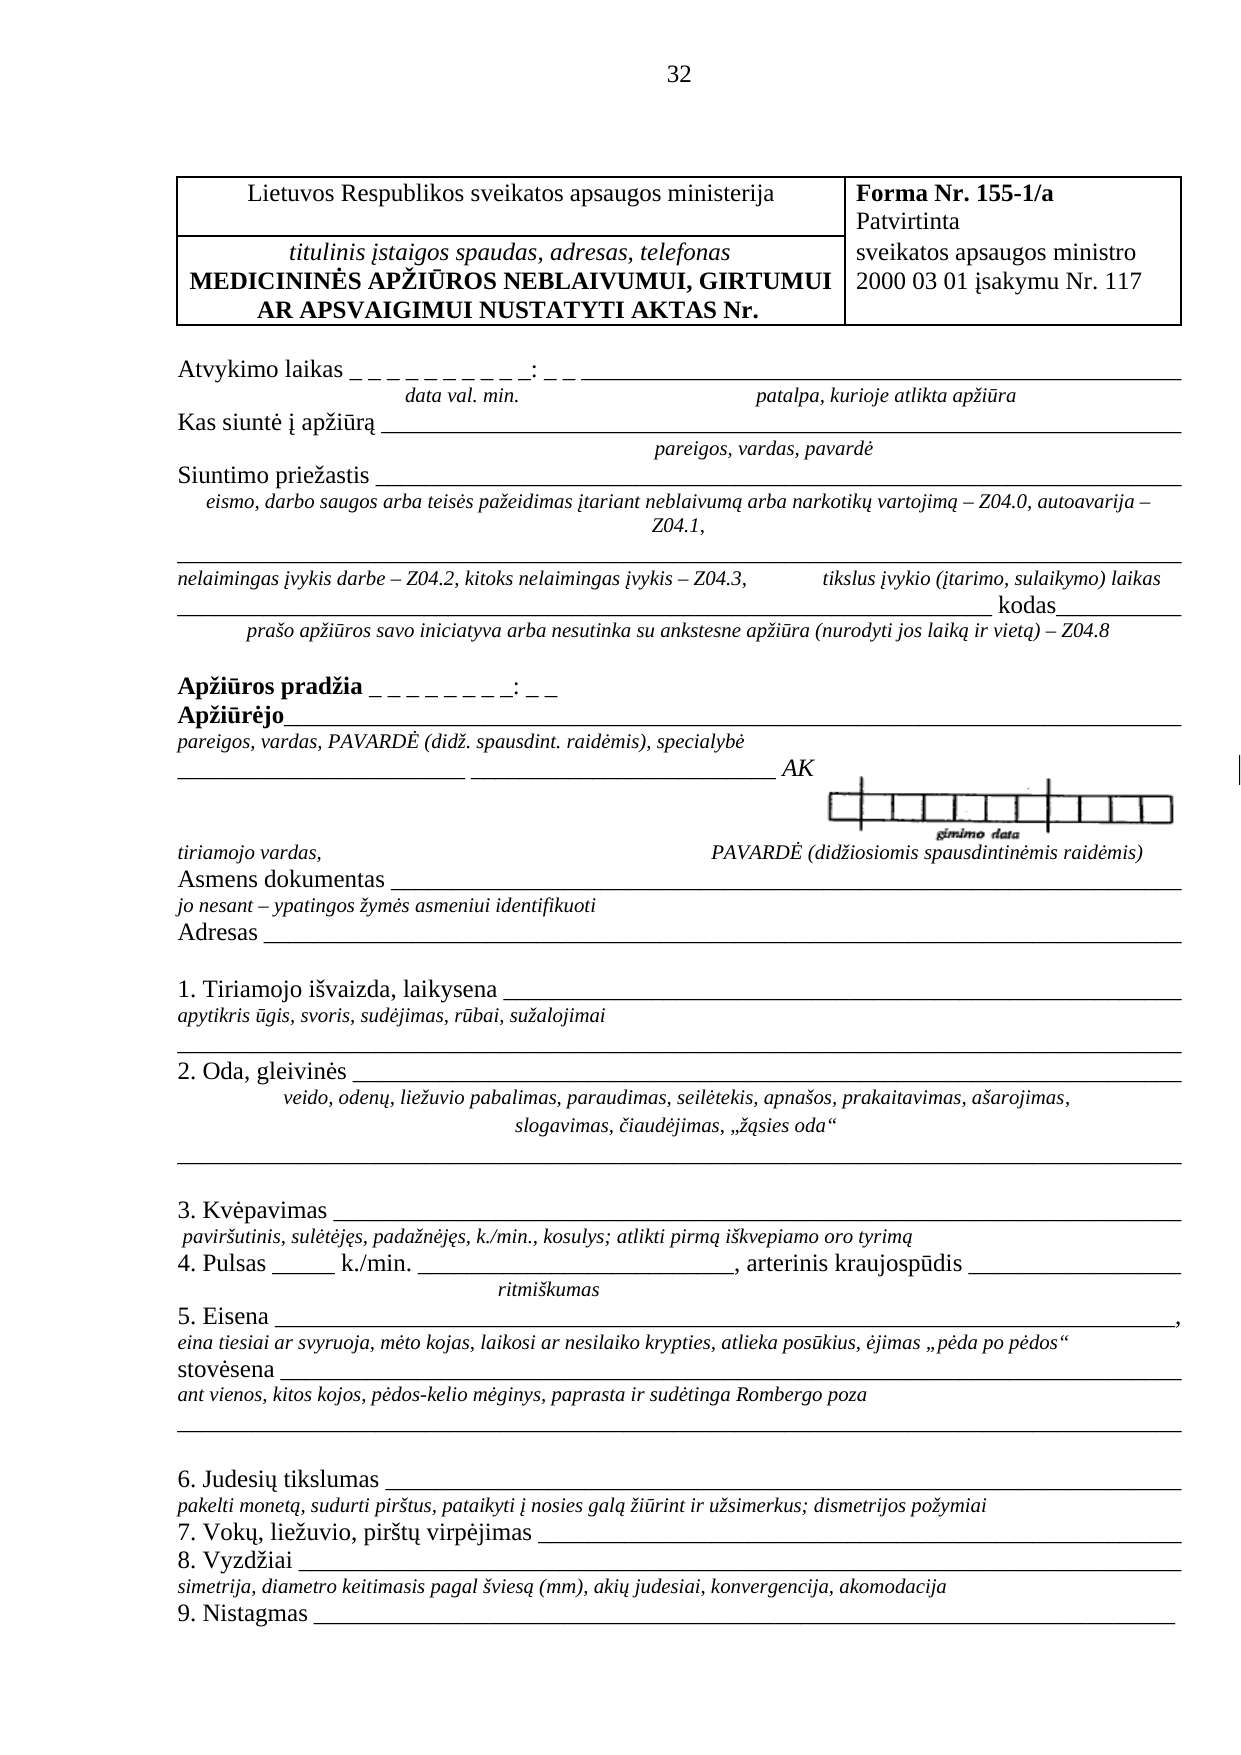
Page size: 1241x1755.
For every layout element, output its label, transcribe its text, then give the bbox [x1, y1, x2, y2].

table_header Forma Nr. 155-1/a [846, 178, 1180, 206]
text apytikris ūgis, svoris, sudėjimas, rūbai, sužalojimai [177, 1003, 1181, 1027]
text Adresas [177, 917, 1181, 946]
text Atvykimo laikas _ _ _ _ _ _ _ _ _ _: _ _ [177, 354, 1181, 383]
text Apžiūros pradžia _ _ _ _ _ _ _ _: _ _ [177, 671, 1181, 700]
text 8. Vyzdžiai [177, 1546, 1181, 1574]
text 1. Tiriamojo išvaizda, laikysena [177, 974, 1181, 1003]
text ant vienos, kitos kojos, pėdos-kelio mėginys, paprasta ir sudėtinga Rombergo poza [177, 1382, 1181, 1406]
table_cell sveikatos apsaugos ministro 2000 03 01 įsakymu Nr. 117 [846, 235, 1180, 323]
text slogavimas, čiaudėjimas, „žąsies oda“ [177, 1109, 1181, 1138]
table_cell Patvirtinta [846, 206, 1180, 235]
text 9. Nistagmas [177, 1598, 1181, 1627]
text _______________________ AK [177, 753, 1181, 840]
text Asmens dokumentas [177, 864, 1181, 893]
text tiriamojo vardas, PAVARDĖ (didžiosiomis spausdintinėmis raidėmis) [177, 840, 1181, 864]
text pareigos, vardas, PAVARDĖ (didž. spausdint. raidėmis), specialybė [177, 729, 1181, 753]
text 5. Eisena , [177, 1301, 1181, 1329]
table_cell titulinis įstaigos spaudas, adresas, telefonas MEDICININĖS APŽIŪROS NEBLAIVUMUI, GIRTUMUI AR APSVAIGIMUI NUSTATYTI AKTAS Nr. [178, 237, 844, 323]
text pakelti monetą, sudurti pirštus, pataikyti į nosies galą žiūrint ir užsimerkus; dismetrijos požymiai [177, 1493, 1181, 1517]
text stovėsena [177, 1354, 1181, 1382]
text prašo apžiūros savo iniciatyva arba nesutinka su ankstesne apžiūra (nurodyti jos laiką ir vietą) – Z04.8 [177, 618, 1181, 642]
text eismo, darbo saugos arba teisės pažeidimas įtariant neblaivumą arba narkotikų vartojimą – Z04.0, autoavarija – Z04.1, [177, 489, 1181, 537]
table_header Lietuvos Respublikos sveikatos apsaugos ministerija [178, 178, 844, 206]
text pareigos, vardas, pavardė [177, 436, 1181, 460]
text Siuntimo priežastis [177, 460, 1181, 489]
text jo nesant – ypatingos žymės asmeniui identifikuoti [177, 893, 1181, 917]
table_cell [178, 206, 844, 235]
text 6. Judesių tikslumas [177, 1464, 1181, 1493]
text Kas siuntė į apžiūrą [177, 407, 1181, 436]
text veido, odenų, liežuvio pabalimas, paraudimas, seilėtekis, apnašos, prakaitavimas, ašarojimas, [177, 1085, 1181, 1109]
text nelaimingas įvykis darbe – Z04.2, kitoks nelaimingas įvykis – Z04.3, tikslus įvykio (įtarimo, sulaikymo) laikas [177, 566, 1181, 590]
text 7. Vokų, liežuvio, pirštų virpėjimas [177, 1517, 1181, 1546]
text Apžiūrėjo [177, 700, 1181, 729]
text eina tiesiai ar svyruoja, mėto kojas, laikosi ar nesilaiko krypties, atlieka posūkius, ėjimas „pėda po pėdos“ [177, 1329, 1181, 1354]
text 3. Kvėpavimas [177, 1195, 1181, 1224]
text simetrija, diametro keitimasis pagal šviesą (mm), akių judesiai, konvergencija, akomodacija [177, 1574, 1181, 1598]
text 4. Pulsas _____ k./min. , arterinis kraujospūdis _________________ [177, 1248, 1181, 1277]
text ritmiškumas [177, 1277, 1181, 1301]
text paviršutinis, sulėtėjęs, padažnėjęs, k./min., kosulys; atlikti pirmą iškvepiamo oro tyrimą [177, 1224, 1181, 1248]
text kodas__________ [177, 590, 1181, 618]
text 2. Oda, gleivinės [177, 1056, 1181, 1085]
text data val. min. patalpa, kurioje atlikta apžiūra [177, 383, 1181, 407]
